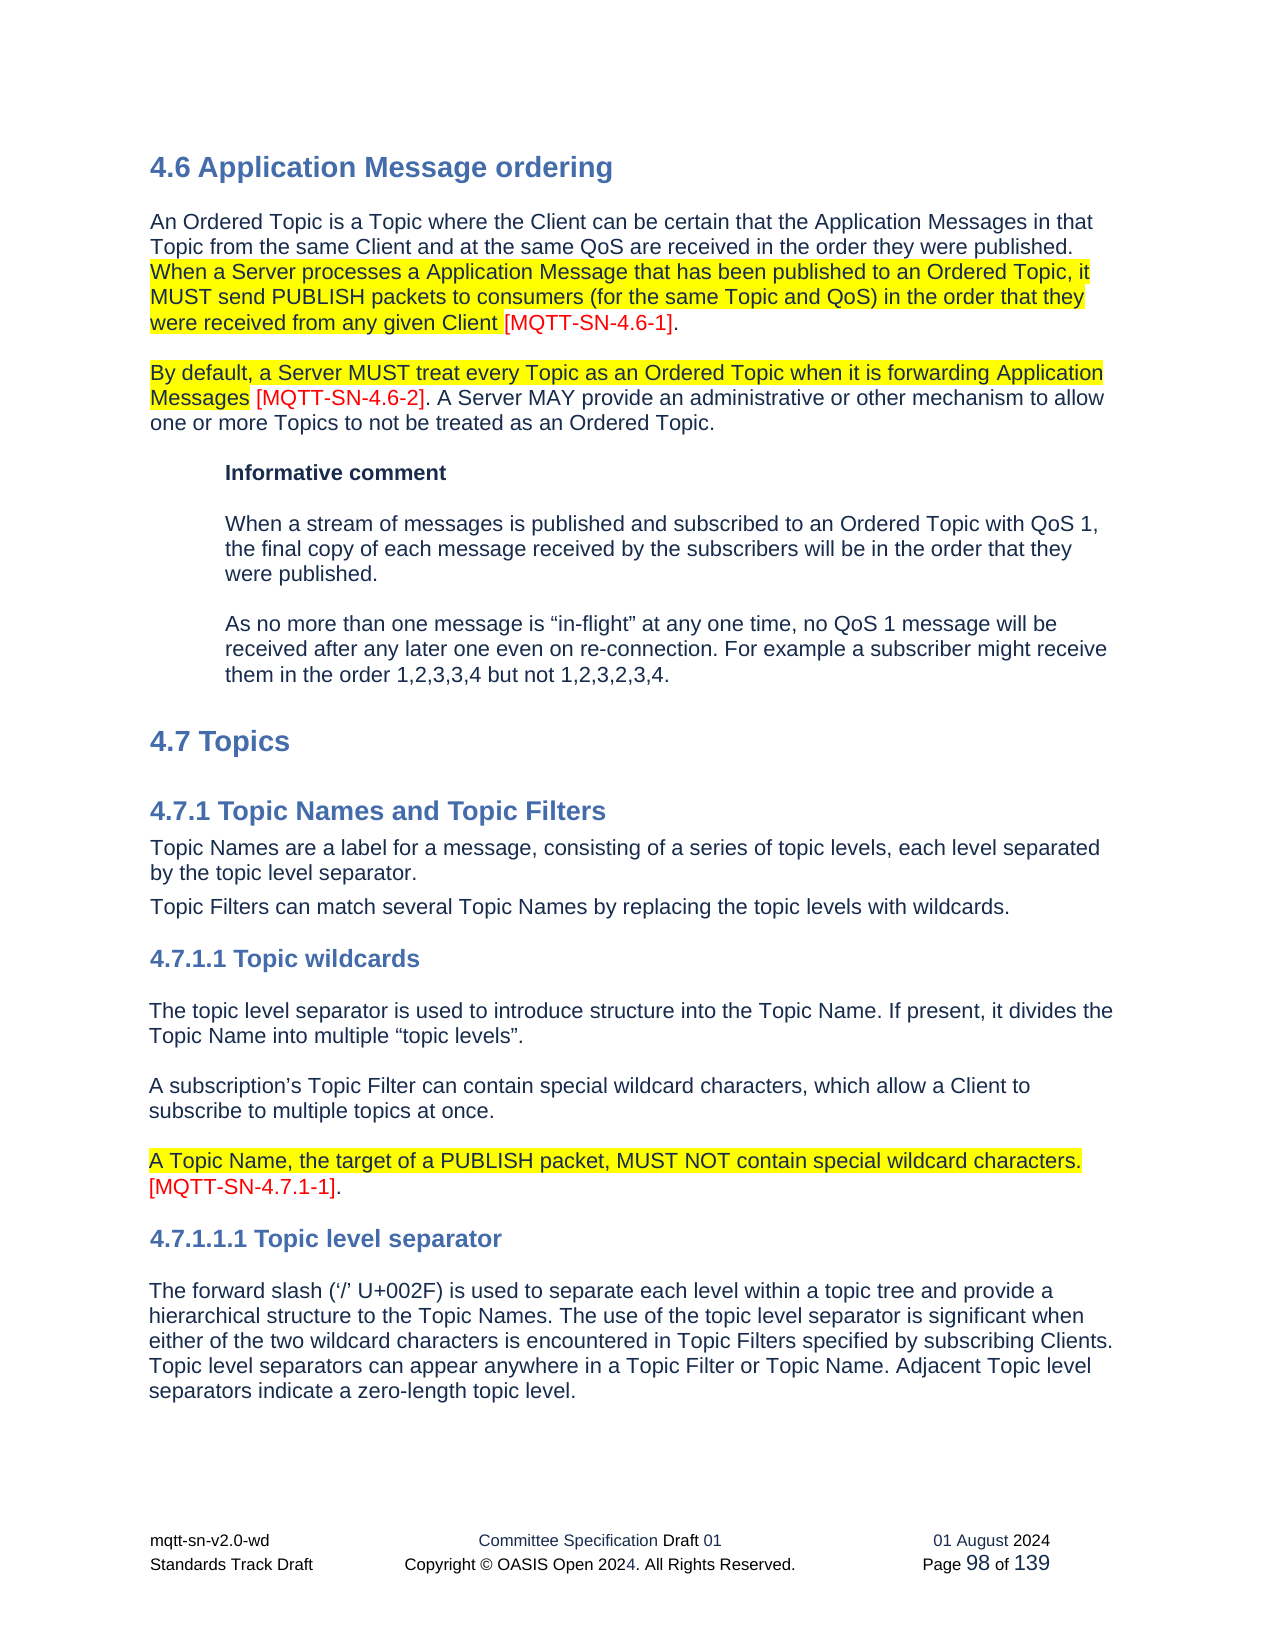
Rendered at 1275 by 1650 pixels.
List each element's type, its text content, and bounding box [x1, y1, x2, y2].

subtitle 4.7.1.1.1 Topic level separator [150, 1224, 1124, 1252]
text By default, a Server MUST treat every Topic as an Ordered Topic when it is forwarding Application Messages [MQTT-SN-4.6-2]. A Server MAY provide an administrative or other mechanism to allow one or more Topics to not be treated as an Ordered Topic. [150, 359, 1125, 435]
text An Ordered Topic is a Topic where the Client can be certain that the Application Messages in that Topic from the same Client and at the same QoS are received in the order they were published. When a Server processes a Application Message that has been published to an Ordered Topic, it MUST send PUBLISH packets to consumers (for the same Topic and QoS) in the order that they were received from any given Client [MQTT-SN-4.6-1]. [150, 208, 1125, 334]
subtitle 4.7.1 Topic Names and Topic Filters [150, 795, 1022, 826]
text The forward slash (‘/’ U+002F) is used to separate each level within a topic tree and provide a hierarchical structure to the Topic Names. The use of the topic level separator is significant when either of the two wildcard characters is encountered in Topic Filters specified by subscribing Clients. Topic level separators can appear anywhere in a Topic Filter or Topic Name. Adjacent Topic level separators indicate a zero-length topic level. [148, 1277, 1124, 1403]
text A subscription’s Topic Filter can contain special wildcard characters, which allow a Client to subscribe to multiple topics at once. [148, 1073, 1124, 1123]
text Topic Names are a label for a message, consisting of a series of topic levels, each level separated by the topic level separator. [150, 835, 1124, 885]
text A Topic Name, the target of a PUBLISH packet, MUST NOT contain special wildcard characters. [MQTT-SN-4.7.1-1]. [148, 1148, 1124, 1199]
subtitle 4.7 Topics [150, 724, 1022, 758]
text As no more than one message is “in-flight” at any one time, no QoS 1 message will be received after any later one even on re-connection. For example a subscriber might receive them in the order 1,2,3,3,4 but not 1,2,3,2,3,4. [225, 611, 1125, 687]
text The topic level separator is used to introduce structure into the Topic Name. If present, it divides the Topic Name into multiple “topic levels”. [148, 997, 1124, 1048]
subtitle 4.6 Application Message ordering [150, 150, 1124, 183]
text Topic Filters can match several Topic Names by replacing the topic levels with wildcards. [150, 893, 1124, 919]
subtitle 4.7.1.1 Topic wildcards [150, 944, 1124, 972]
text When a stream of messages is published and subscribed to an Ordered Topic with QoS 1, the final copy of each message received by the subscribers will be in the order that they were published. [225, 510, 1125, 586]
text Informative comment [225, 460, 1125, 485]
